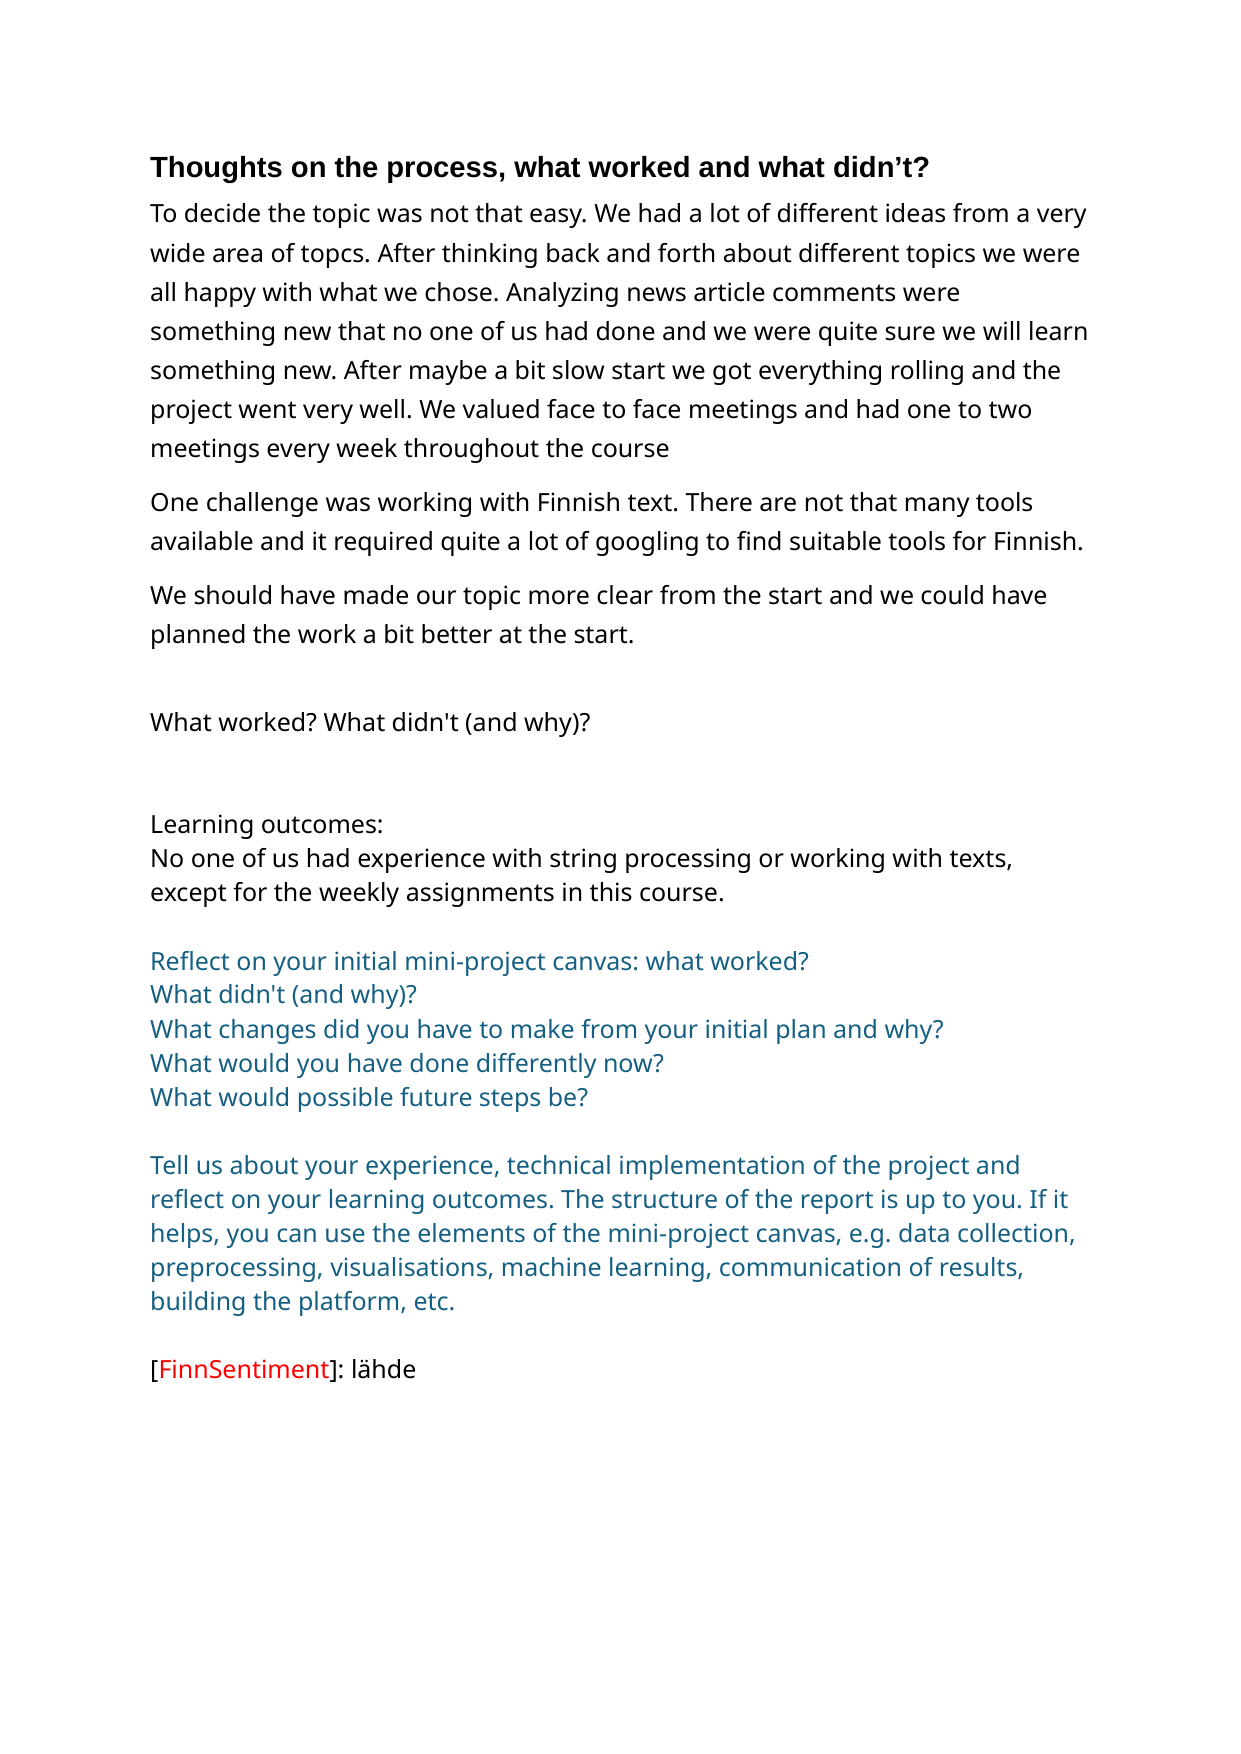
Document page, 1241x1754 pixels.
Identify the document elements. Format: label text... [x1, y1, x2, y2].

text We should have made our topic more clear from the start and we could have planned the work a bit better at the start. [150, 578, 1090, 651]
text [FinnSentiment]: lähde [150, 1352, 1095, 1386]
text What changes did you have to make from your initial plan and why? [150, 1011, 1095, 1045]
text Learning outcomes: [150, 807, 1095, 841]
subtitle Thoughts on the process, what worked and what didn’t? [150, 150, 1090, 183]
text Tell us about your experience, technical implementation of the project and reflect on your learning outcomes. The structure of the report is up to you. If it helps, you can use the elements of the mini-project canvas, e.g. data collection, preprocessing, visualisations, machine learning, communication of results, building the platform, etc. [150, 1147, 1095, 1318]
text What didn't (and why)? [150, 977, 1095, 1011]
text Reflect on your initial mini-project canvas: what worked? [150, 943, 1095, 977]
text One challenge was working with Finnish text. There are not that many tools available and it required quite a lot of googling to find suitable tools for Finnish. [150, 485, 1090, 558]
text To decide the topic was not that easy. We had a lot of different ideas from a very wide area of topcs. After thinking back and forth about different topics we were all happy with what we chose. Analyzing news article comments were something new that no one of us had done and we were quite sure we will learn something new. After maybe a bit slow start we got everything rolling and the project went very well. We valued face to face meetings and had one to two meetings every week throughout the course [150, 196, 1090, 465]
text What would possible future steps be? [150, 1079, 1095, 1113]
text What would you have done differently now? [150, 1045, 1095, 1079]
text What worked? What didn't (and why)? [150, 705, 1090, 739]
text No one of us had experience with string processing or working with texts, except for the weekly assignments in this course. [150, 841, 1095, 909]
